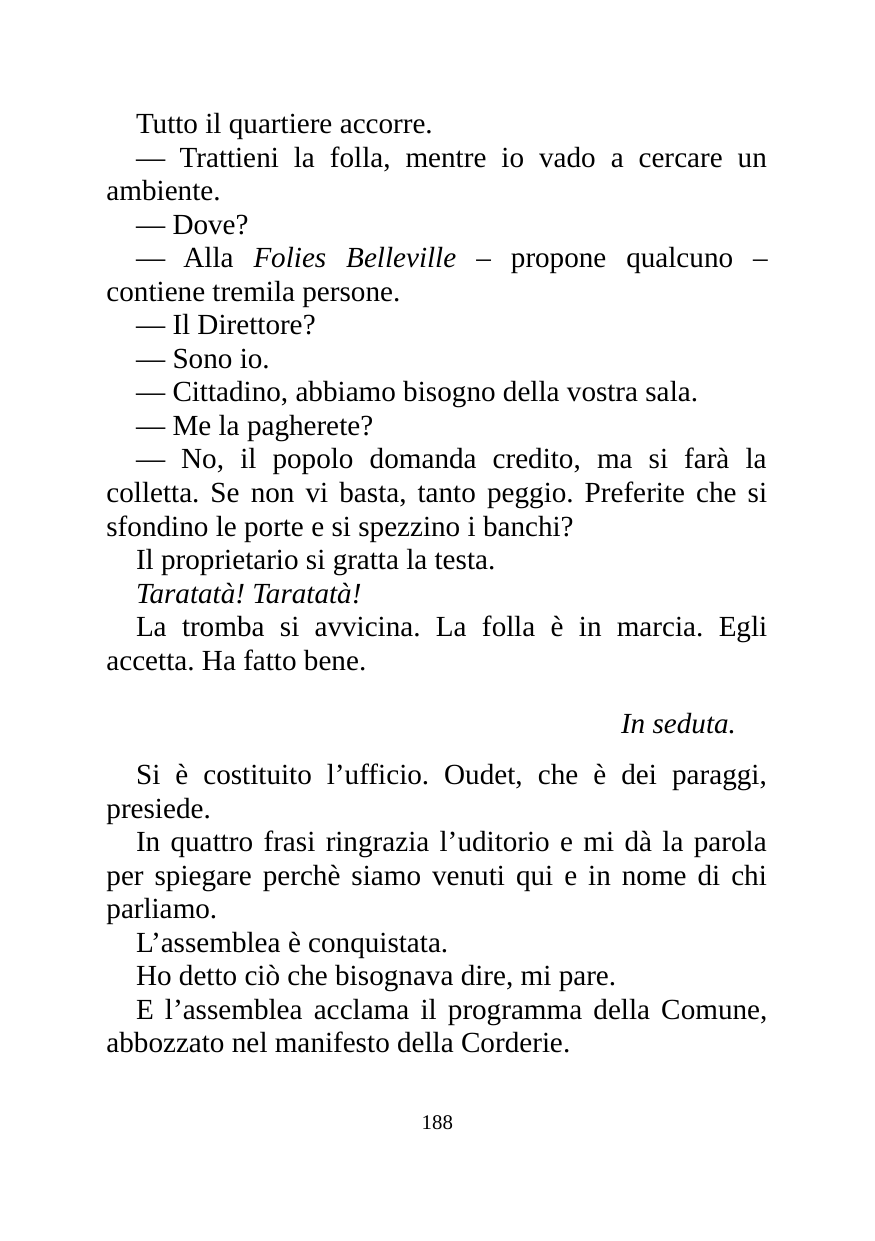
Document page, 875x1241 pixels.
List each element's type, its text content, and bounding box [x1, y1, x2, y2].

text — Sono io. [106, 341, 768, 374]
text — No, il popolo domanda credito, ma si farà la colletta. Se non vi basta, tanto peggio. Preferite che si sfondino le porte e si spezzino i banchi? [106, 442, 768, 542]
text La tromba si avvicina. La folla è in marcia. Egli accetta. Ha fatto bene. [106, 609, 768, 676]
text — Me la pagherete? [106, 408, 768, 442]
text Tutto il quartiere accorre. [106, 106, 768, 140]
text — Cittadino, abbiamo bisogno della vostra sala. [106, 374, 768, 408]
text — Trattieni la folla, mentre io vado a cercare un ambiente. [106, 140, 768, 207]
text In quattro frasi ringrazia l’uditorio e mi dà la parola per spiegare perchè siamo venuti qui e in nome di chi parliamo. [106, 824, 768, 925]
text Ho detto ciò che bisognava dire, mi pare. [106, 958, 768, 992]
text In seduta. [106, 706, 738, 739]
text Si è costituito l’ufficio. Oudet, che è dei paraggi, presiede. [106, 757, 768, 824]
text — Alla Folies Belleville – propone qualcuno – contiene tremila persone. [106, 240, 768, 307]
text — Dove? [106, 207, 768, 240]
text E l’assemblea acclama il programma della Comune, abbozzato nel manifesto della Corderie. [106, 992, 768, 1059]
text Il proprietario si gratta la testa. [106, 542, 768, 576]
text L’assemblea è conquistata. [106, 925, 768, 958]
text — Il Direttore? [106, 307, 768, 341]
text Taratatà! Taratatà! [106, 576, 768, 609]
